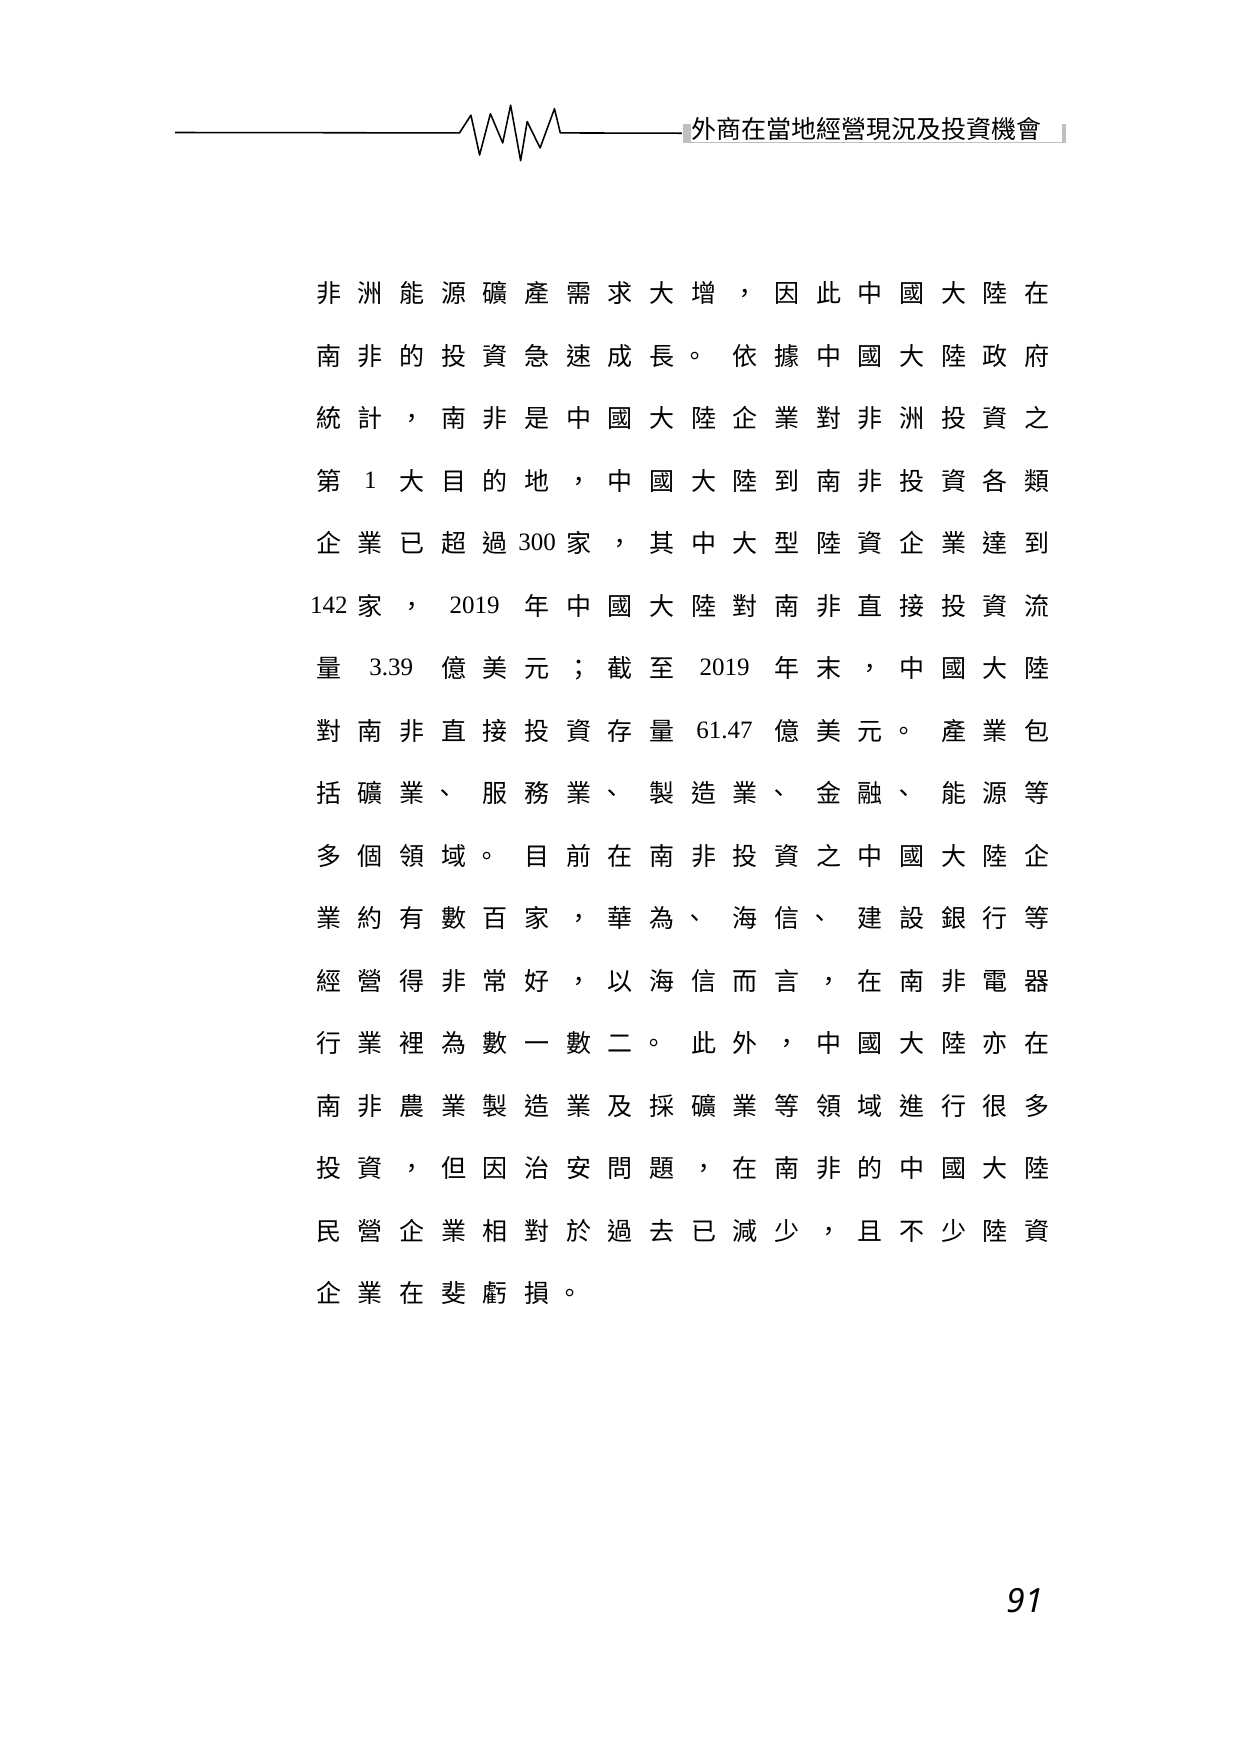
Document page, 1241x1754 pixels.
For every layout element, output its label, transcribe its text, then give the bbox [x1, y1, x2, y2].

text 非洲能源礦產需求大增，因此中國大陸在南非的投資急速成長。依據中國大陸政府統計，南非是中國大陸企業對非洲投資之第1大目的地，中國大陸到南非投資各類企業已超過300家，其中大型陸資企業達到142家，2019年中國大陸對南非直接投資流量3.39億美元；截至2019年末，中國大陸對南非直接投資存量61.47億美元。產業包括礦業、服務業、製造業、金融、能源等多個領域。目前在南非投資之中國大陸企業約有數百家，華為、海信、建設銀行等經營得非常好，以海信而言，在南非電器行業裡為數一數二。此外，中國大陸亦在南非農業製造業及採礦業等領域進行很多投資，但因治安問題，在南非的中國大陸民營企業相對於過去已減少，且不少陸資企業在斐虧損。 [207, 250, 1058, 1313]
